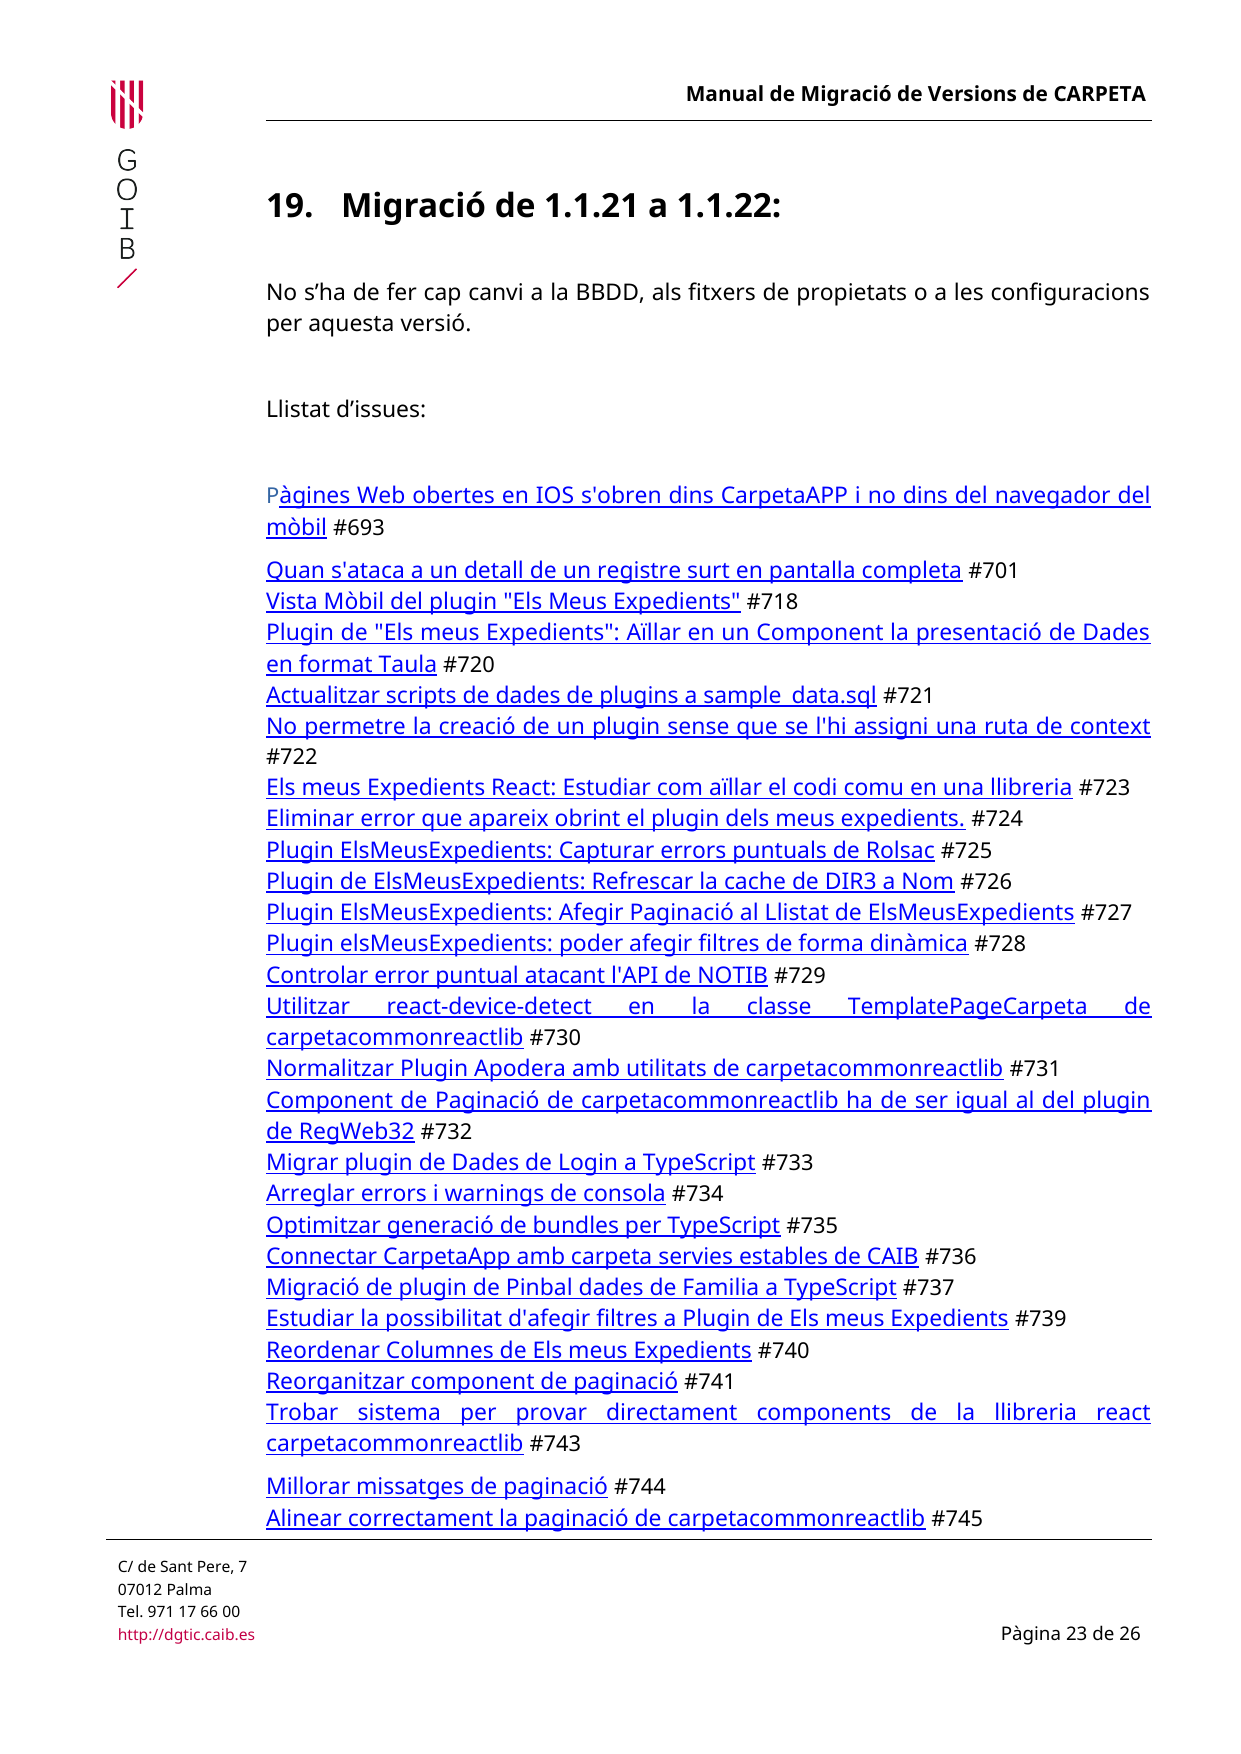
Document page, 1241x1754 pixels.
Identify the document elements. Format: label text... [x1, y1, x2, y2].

text Plugin de "Els meus Expedients": Aïllar en un Component la presentació de Dades en format Taula #720 [266, 616, 1152, 679]
text Connectar CarpetaApp amb carpeta servies estables de CAIB #736 [266, 1240, 1152, 1271]
text Plugin de ElsMeusExpedients: Refrescar la cache de DIR3 a Nom #726 [266, 865, 1152, 896]
text Arreglar errors i warnings de consola #734 [266, 1177, 1152, 1208]
text Optimitzar generació de bundles per TypeScript #735 [266, 1208, 1152, 1240]
text Normalitzar Plugin Apodera amb utilitats de carpetacommonreactlib #731 [266, 1052, 1152, 1083]
text Alinear correctament la paginació de carpetacommonreactlib #745 [266, 1502, 1152, 1533]
text Trobar sistema per provar directament components de la llibreria react carpetacommonreactlib #743 [266, 1396, 1152, 1458]
text Llistat d’issues: [266, 393, 1152, 425]
text Estudiar la possibilitat d'afegir filtres a Plugin de Els meus Expedients #739 [266, 1302, 1152, 1333]
subtitle Migració de 1.1.21 a 1.1.22: [266, 181, 1152, 227]
picture [82, 57, 172, 319]
text Els meus Expedients React: Estudiar com aïllar el codi comu en una llibreria #723 [266, 771, 1152, 802]
text Plugin elsMeusExpedients: poder afegir filtres de forma dinàmica #728 [266, 927, 1152, 958]
text Controlar error puntual atacant l'API de NOTIB #729 [266, 958, 1152, 990]
text Quan s'ataca a un detall de un registre surt en pantalla completa #701 [266, 554, 1152, 585]
text Actualitzar scripts de dades de plugins a sample_data.sql #721 [266, 679, 1152, 710]
text No permetre la creació de un plugin sense que se l'hi assigni una ruta de context #722 [266, 710, 1152, 771]
text Millorar missatges de paginació #744 [266, 1470, 1152, 1502]
text Migració de plugin de Pinbal dades de Familia a TypeScript #737 [266, 1271, 1152, 1302]
text Reordenar Columnes de Els meus Expedients #740 [266, 1333, 1152, 1365]
text Eliminar error que apareix obrint el plugin dels meus expedients. #724 [266, 802, 1152, 833]
text Reorganitzar component de paginació #741 [266, 1365, 1152, 1396]
text de RegWeb32 #732 [266, 1112, 1152, 1146]
text carpetacommonreactlib #730 [266, 1018, 1152, 1052]
text Migrar plugin de Dades de Login a TypeScript #733 [266, 1146, 1152, 1177]
text Plugin ElsMeusExpedients: Afegir Paginació al Llistat de ElsMeusExpedients #727 [266, 896, 1152, 927]
text No s’ha de fer cap canvi a la BBDD, als fitxers de propietats o a les configuracions per aquesta versió. [266, 276, 1152, 339]
text Plugin ElsMeusExpedients: Capturar errors puntuals de Rolsac #725 [266, 833, 1152, 865]
text Pàgines Web obertes en IOS s'obren dins CarpetaAPP i no dins del navegador del mòbil #693 [266, 479, 1152, 542]
text Utilitzar react-device-detect en la classe TemplatePageCarpeta de [266, 990, 1152, 1016]
text Vista Mòbil del plugin "Els Meus Expedients" #718 [266, 585, 1152, 616]
text Component de Paginació de carpetacommonreactlib ha de ser igual al del plugin [266, 1083, 1152, 1110]
